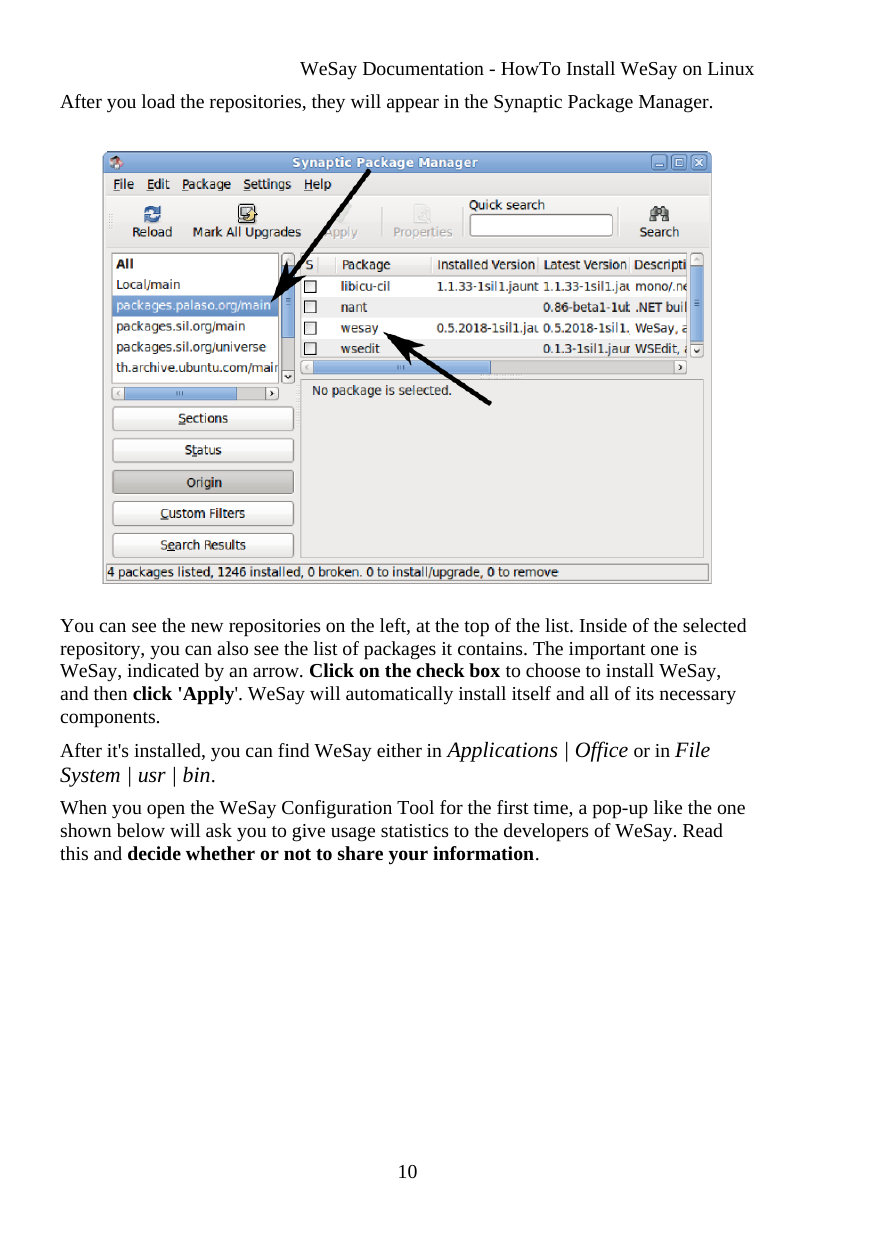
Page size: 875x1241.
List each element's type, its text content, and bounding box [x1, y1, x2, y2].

text You can see the new repositories on the left, at the top of the list. Inside of the selected repository, you can also see the list of packages it contains. The important one is WeSay, indicated by an arrow. Click on the check box to choose to install WeSay, and then click 'Apply'. WeSay will automatically install itself and all of its necessary components. [60, 122, 754, 728]
text After you load the repositories, they will appear in the Synaptic Package Manager. [60, 90, 754, 113]
text After it's installed, you can find WeSay either in Applications | Office or in File System | usr | bin. [60, 737, 754, 787]
picture [102, 151, 712, 584]
text When you open the WeSay Configuration Tool for the first time, a pop-up like the one shown below will ask you to give usage statistics to the developers of WeSay. Read this and decide whether or not to share your information. [60, 796, 754, 864]
